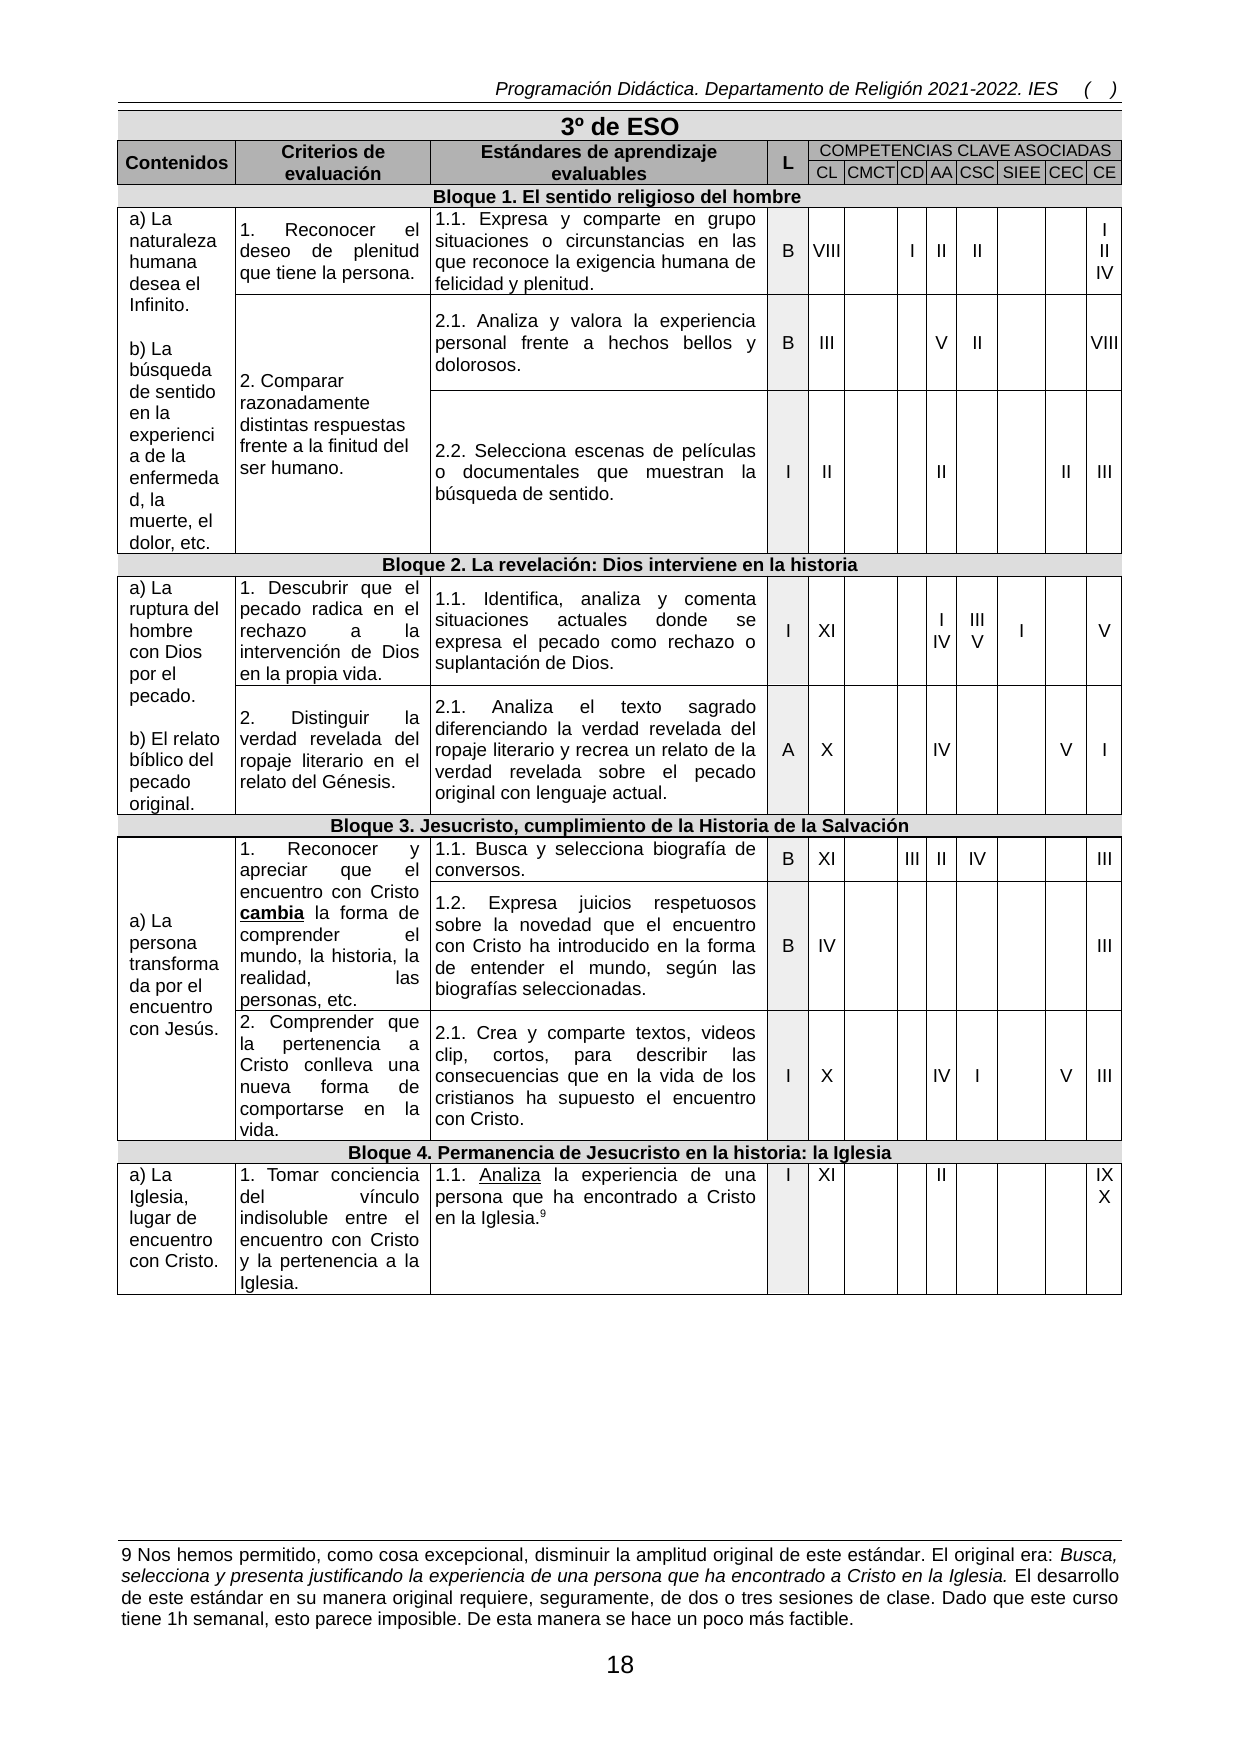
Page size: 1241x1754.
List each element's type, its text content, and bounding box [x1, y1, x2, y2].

table_cell [845, 577, 897, 684]
table_cell 2. Distinguir la verdad revelada del ropaje literario en el relato del Génesis. [236, 686, 430, 814]
table_cell L [768, 141, 808, 184]
table_cell 2.1. Analiza y valora la experiencia personal frente a hechos bellos y dolorosos. [431, 295, 767, 390]
table_cell [1046, 838, 1086, 881]
table_cell [957, 391, 997, 553]
table_cell Bloque 1. El sentido religioso del hombre [118, 185, 1122, 207]
table_cell [898, 295, 926, 390]
table_cell I [768, 391, 808, 553]
table_cell VIII [1087, 295, 1121, 390]
table_cell A [768, 686, 808, 814]
table_cell IV [809, 882, 844, 1010]
table_cell a) La ruptura del hombre con Dios por el pecado. b) El relato bíblico del pecado original. [118, 577, 235, 814]
table_cell 1.2. Expresa juicios respetuosos sobre la novedad que el encuentro con Cristo ha introducido en la forma de entender el mundo, según las biografías seleccionadas. [431, 882, 767, 1010]
table_cell XI [809, 577, 844, 684]
table_cell [998, 882, 1045, 1010]
table_cell II [957, 295, 997, 390]
table_cell Contenidos [118, 141, 235, 184]
table_cell a) La naturaleza humana desea el Infinito. b) La búsqueda de sentido en la experiencia de la enfermedad, la muerte, el dolor, etc. [118, 208, 235, 553]
table_cell SIEE [998, 161, 1045, 184]
table_cell a) La Iglesia, lugar de encuentro con Cristo. [118, 1164, 235, 1293]
table_cell I [898, 208, 926, 294]
table_cell I [1087, 686, 1121, 814]
table_cell Criterios de evaluación [236, 141, 430, 184]
table_cell V [1046, 686, 1086, 814]
table_cell V [1087, 577, 1121, 684]
table_cell CD [898, 161, 926, 184]
table_cell Estándares de aprendizaje evaluables [431, 141, 767, 184]
table_cell 1. Reconocer y apreciar que el encuentro con Cristo cambia la forma de comprender el mundo, la historia, la realidad, las personas, etc. [236, 838, 430, 1010]
table_cell [1046, 295, 1086, 390]
table_cell I [768, 577, 808, 684]
table_cell II [927, 838, 956, 881]
table_cell [845, 1164, 897, 1293]
table_cell VIII [809, 208, 844, 294]
table_cell III [1087, 391, 1121, 553]
table_cell II [1046, 391, 1086, 553]
table_cell IV [927, 686, 956, 814]
table_cell [998, 208, 1045, 294]
table_cell X [809, 686, 844, 814]
table_cell B [768, 838, 808, 881]
table_cell COMPETENCIAS CLAVE ASOCIADAS [809, 141, 1121, 160]
table_cell [998, 1164, 1045, 1293]
table_cell [998, 1011, 1045, 1140]
table_cell V [927, 295, 956, 390]
table_cell [845, 686, 897, 814]
table_cell [957, 882, 997, 1010]
table_cell III [1087, 1011, 1121, 1140]
table_cell CSC [957, 161, 997, 184]
table_cell Bloque 2. La revelación: Dios interviene en la historia [118, 554, 1122, 576]
table_cell IV [927, 1011, 956, 1140]
table_cell [898, 1011, 926, 1140]
table_cell I [768, 1011, 808, 1140]
table_cell III [1087, 882, 1121, 1010]
table_cell B [768, 295, 808, 390]
table_cell I [957, 1011, 997, 1140]
table_cell X [809, 1011, 844, 1140]
table_cell AA [927, 161, 956, 184]
table_cell 1.1. Expresa y comparte en grupo situaciones o circunstancias en las que reconoce la exigencia humana de felicidad y plenitud. [431, 208, 767, 294]
table_cell CE [1087, 161, 1121, 184]
table_cell [927, 882, 956, 1010]
table_cell 1. Reconocer el deseo de plenitud que tiene la persona. [236, 208, 430, 294]
table_cell III [809, 295, 844, 390]
table_cell XI [809, 1164, 844, 1293]
table_cell CEC [1046, 161, 1086, 184]
table_cell Bloque 3. Jesucristo, cumplimiento de la Historia de la Salvación [118, 815, 1122, 836]
table_cell [1046, 577, 1086, 684]
table_cell [845, 295, 897, 390]
table_cell [1046, 882, 1086, 1010]
table_cell CMCT [845, 161, 897, 184]
table_cell [1046, 208, 1086, 294]
table_cell 1. Descubrir que el pecado radica en el rechazo a la intervención de Dios en la propia vida. [236, 577, 430, 684]
table_cell [957, 1164, 997, 1293]
table_cell [998, 686, 1045, 814]
table_cell [845, 208, 897, 294]
table_cell III V [957, 577, 997, 684]
table_cell [998, 391, 1045, 553]
table_cell [898, 577, 926, 684]
table_cell II [927, 1164, 956, 1293]
table_cell Bloque 4. Permanencia de Jesucristo en la historia: la Iglesia [118, 1141, 1122, 1163]
table_cell 2.2. Selecciona escenas de películas o documentales que muestran la búsqueda de sentido. [431, 391, 767, 553]
table_cell 2.1. Crea y comparte textos, videos clip, cortos, para describir las consecuencias que en la vida de los cristianos ha supuesto el encuentro con Cristo. [431, 1011, 767, 1140]
table_cell 1. Tomar conciencia del vínculo indisoluble entre el encuentro con Cristo y la pertenencia a la Iglesia. [236, 1164, 430, 1293]
table_cell 1.1. Busca y selecciona biografía de conversos. [431, 838, 767, 881]
table_cell [845, 391, 897, 553]
table_cell XI [809, 838, 844, 881]
table_cell IX X [1087, 1164, 1121, 1293]
table_cell [998, 838, 1045, 881]
table_cell [957, 686, 997, 814]
table_cell 2.1. Analiza el texto sagrado diferenciando la verdad revelada del ropaje literario y recrea un relato de la verdad revelada sobre el pecado original con lenguaje actual. [431, 686, 767, 814]
table_cell I IV [927, 577, 956, 684]
table_cell 1.1. Analiza la experiencia de una persona que ha encontrado a Cristo en la Iglesia. [431, 1164, 767, 1293]
table_cell 2. Comparar razonadamente distintas respuestas frente a la finitud del ser humano. [236, 295, 430, 553]
table_cell [845, 882, 897, 1010]
table_cell [898, 686, 926, 814]
table_cell 1.1. Identifica, analiza y comenta situaciones actuales donde se expresa el pecado como rechazo o suplantación de Dios. [431, 577, 767, 684]
table_cell I II IV [1087, 208, 1121, 294]
table_cell [898, 391, 926, 553]
table_cell [898, 882, 926, 1010]
table_cell III [1087, 838, 1121, 881]
table_cell II [927, 208, 956, 294]
table_cell 2. Comprender que la pertenencia a Cristo conlleva una nueva forma de comportarse en la vida. [236, 1011, 430, 1140]
table_cell [898, 1164, 926, 1293]
table_cell B [768, 882, 808, 1010]
table_cell II [927, 391, 956, 553]
table_cell B [768, 208, 808, 294]
table_cell [845, 1011, 897, 1140]
table_cell IV [957, 838, 997, 881]
table_cell V [1046, 1011, 1086, 1140]
table_cell I [768, 1164, 808, 1293]
table_cell [998, 295, 1045, 390]
table_cell a) La persona transformada por el encuentro con Jesús. [118, 838, 235, 1140]
table_cell II [957, 208, 997, 294]
table_cell II [809, 391, 844, 553]
table_header 3º de ESO [118, 111, 1122, 140]
table_cell III [898, 838, 926, 881]
table_cell I [998, 577, 1045, 684]
table_cell [845, 838, 897, 881]
table_cell [1046, 1164, 1086, 1293]
table_cell CL [809, 161, 844, 184]
